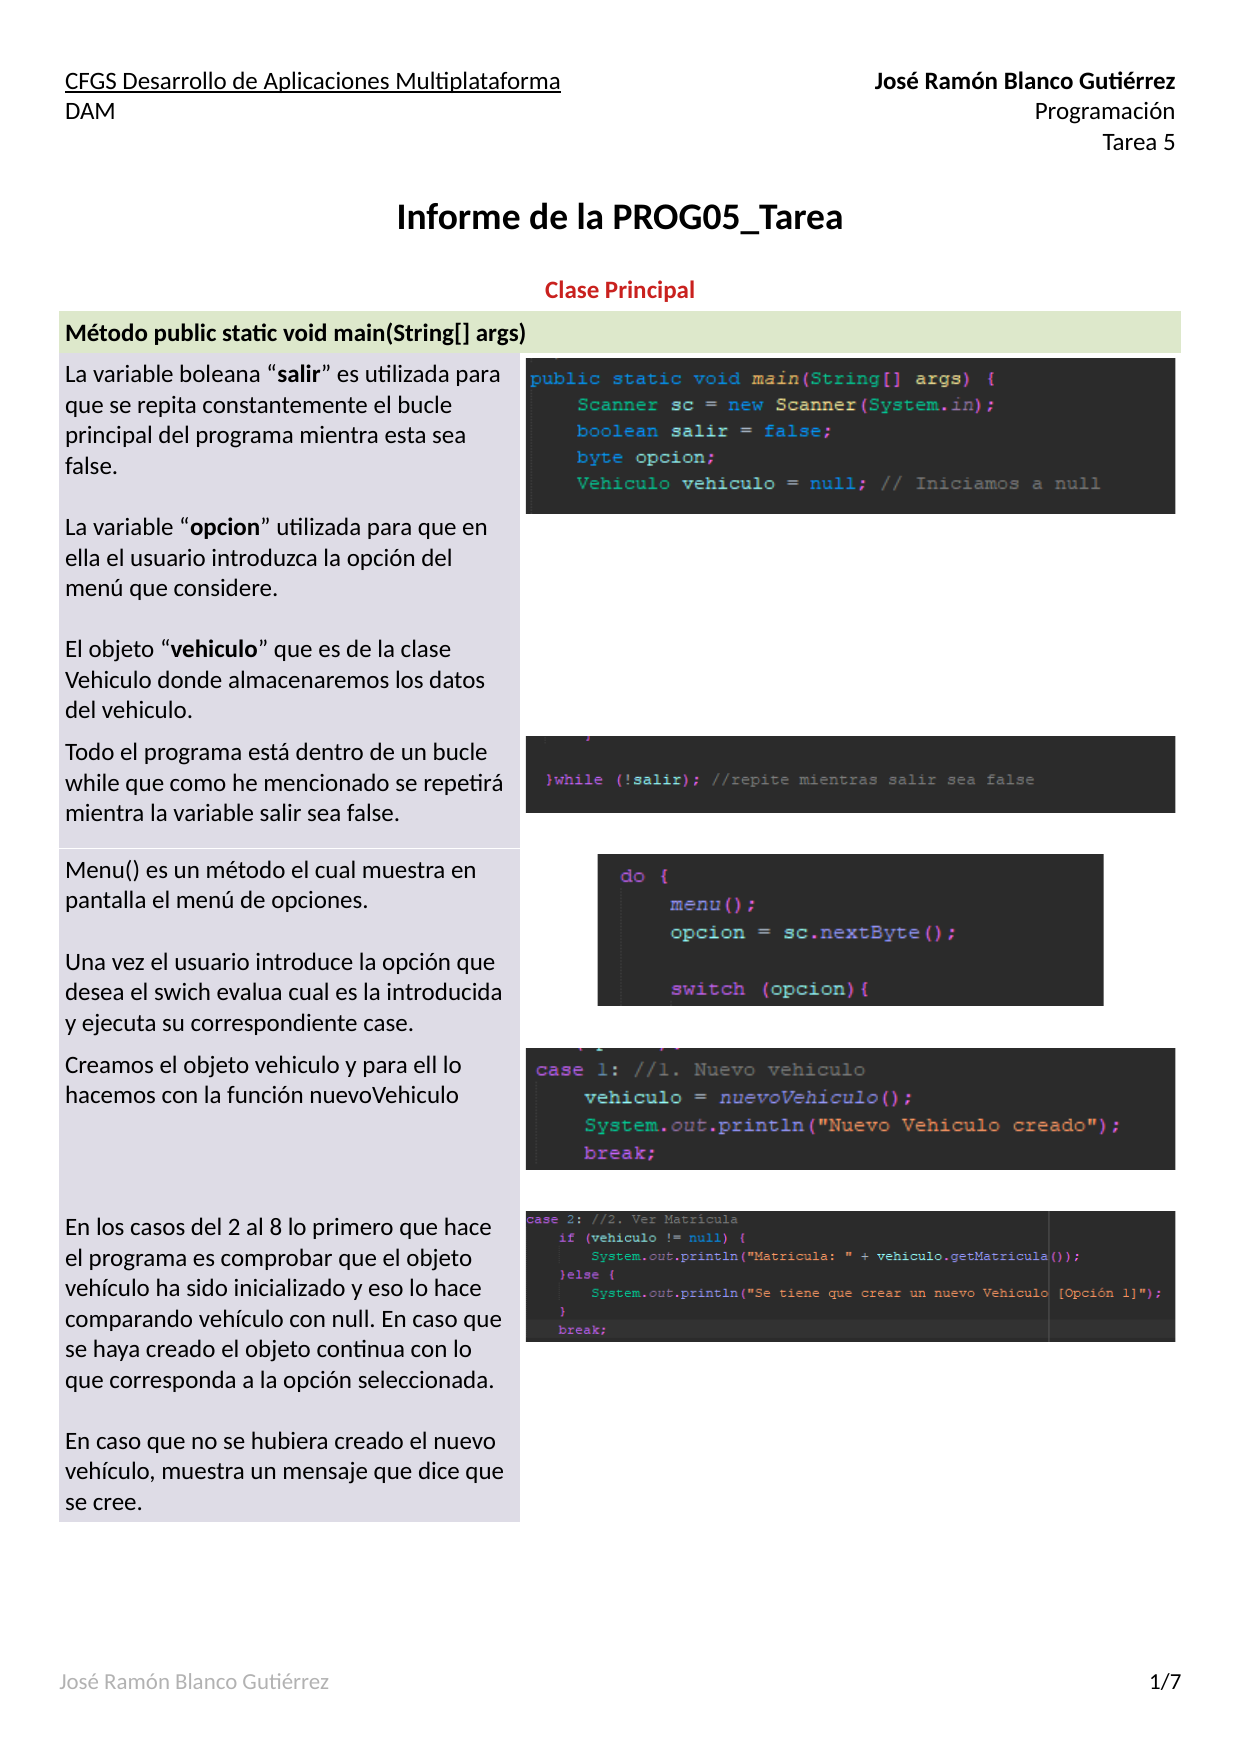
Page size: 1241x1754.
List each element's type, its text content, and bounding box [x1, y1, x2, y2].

picture [525, 1048, 1176, 1170]
picture [597, 854, 1104, 1006]
table_cell [520, 1205, 1181, 1522]
table_cell [520, 353, 1181, 731]
table_header Clase Principal [59, 269, 1181, 311]
table_cell Todo el programa está dentro de un bucle while que como he mencionado se repetirá mientra la variable salir sea false. [59, 731, 520, 848]
table_cell Método public static void main(String[] args) [59, 311, 1181, 353]
table_cell En los casos del 2 al 8 lo primero que hace el programa es comprobar que el objeto vehículo ha sido inicializado y eso lo hace comparando vehículo con null. En caso que se haya creado el objeto continua con lo que corresponda a la opción seleccionada. En caso que no se hubiera creado el nuevo vehículo, muestra un mensaje que dice que se cree. [59, 1205, 520, 1522]
table_header José Ramón Blanco Gutiérrez Programación Tarea 5 [620, 59, 1181, 162]
picture [525, 1211, 1176, 1342]
table_cell Creamos el objeto vehiculo y para ell lo hacemos con la función nuevoVehiculo [59, 1043, 520, 1205]
table_cell Menu() es un método el cual muestra en pantalla el menú de opciones. Una vez el usuario introduce la opción que desea el swich evalua cual es la introducida y ejecuta su correspondiente case. [59, 849, 520, 1043]
picture [525, 736, 1176, 813]
table_cell [520, 849, 1181, 1043]
picture [525, 358, 1176, 514]
table_cell La variable boleana “salir” es utilizada para que se repita constantemente el bucle principal del programa mientra esta sea false. La variable “opcion” utilizada para que en ella el usuario introduzca la opción del menú que considere. El objeto “vehiculo” que es de la clase Vehiculo donde almacenaremos los datos del vehiculo. [59, 353, 520, 731]
table_cell [520, 731, 1181, 848]
text Informe de la PROG05_Tarea [59, 193, 1181, 238]
table_cell [520, 1043, 1181, 1205]
table_header CFGS Desarrollo de Aplicaciones Multiplataforma DAM [59, 59, 620, 162]
